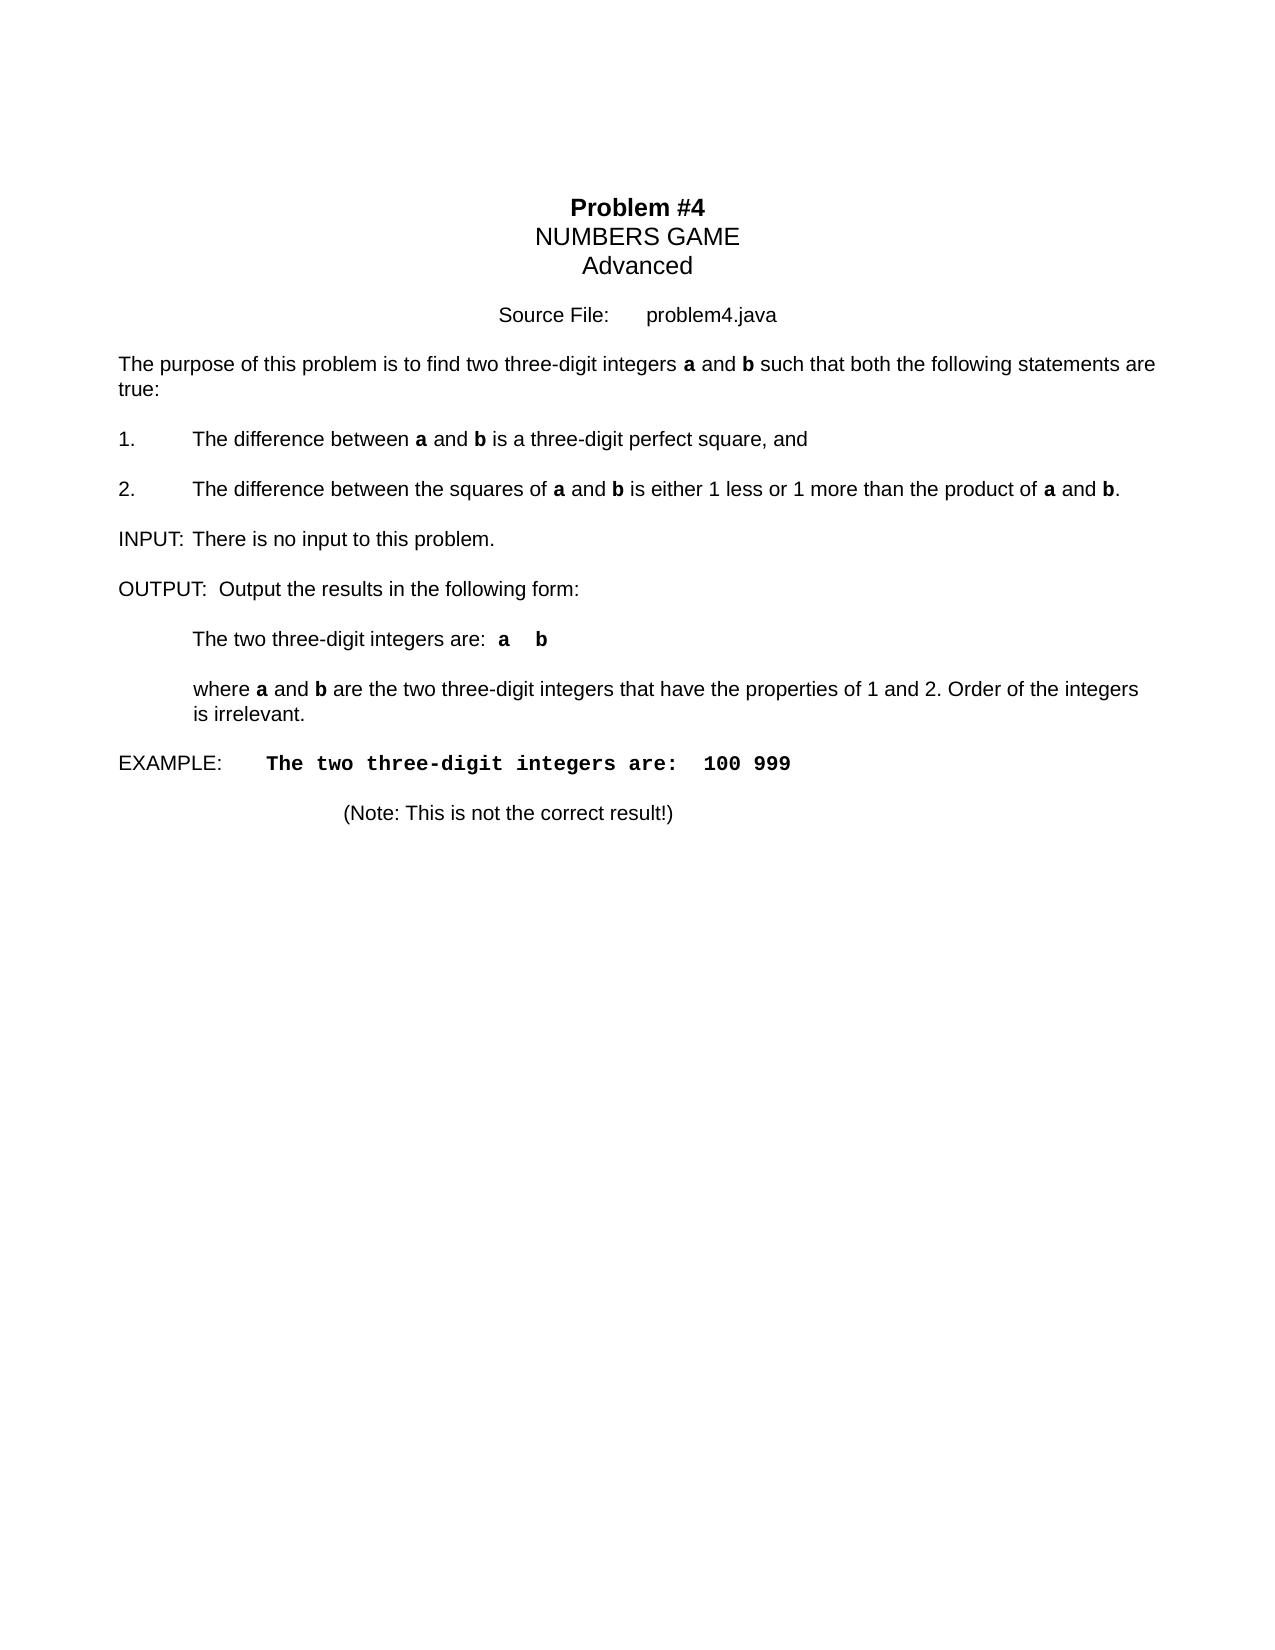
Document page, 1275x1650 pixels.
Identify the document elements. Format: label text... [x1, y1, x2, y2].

text Problem #4 [118, 193, 1157, 222]
text Advanced [118, 251, 1157, 279]
text 1. The difference between a and b is a three-digit perfect square, and [118, 426, 1157, 451]
text The purpose of this problem is to find two three-digit integers a and b such that both the following statements are true: [118, 351, 1157, 401]
text The two three-digit integers are: a b [118, 626, 1157, 651]
text NUMBERS GAME [118, 222, 1157, 251]
text OUTPUT: Output the results in the following form: [118, 576, 1157, 601]
text Source File: problem4.java [118, 303, 1157, 327]
text 2. The difference between the squares of a and b is either 1 less or 1 more than the product of a and b. [118, 476, 1157, 501]
text EXAMPLE: The two three-digit integers are: 100 999 [118, 751, 1157, 777]
text INPUT: There is no input to this problem. [118, 526, 1157, 551]
text where a and b are the two three-digit integers that have the properties of 1 and 2. Order of the integers is irrelevant. [118, 676, 1157, 726]
text (Note: This is not the correct result!) [268, 801, 1157, 825]
